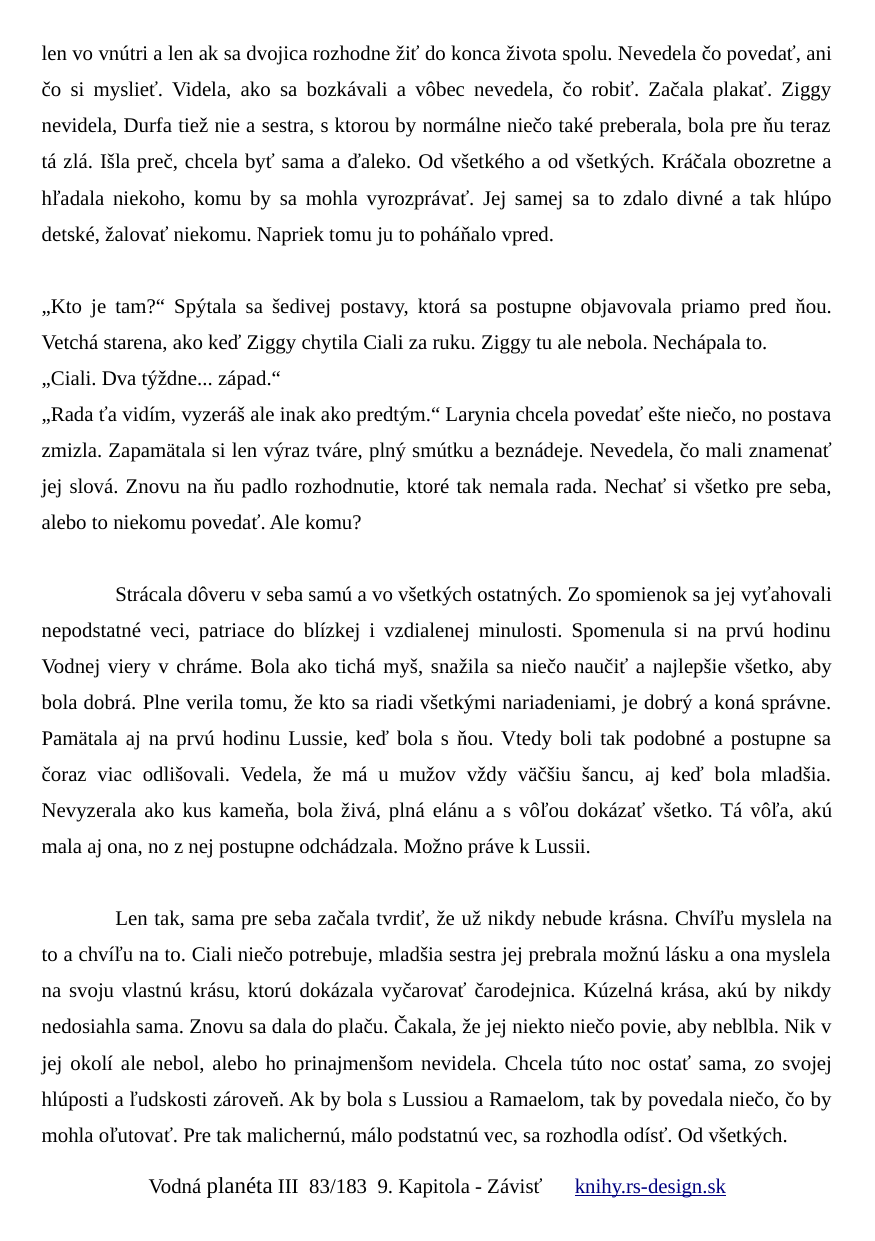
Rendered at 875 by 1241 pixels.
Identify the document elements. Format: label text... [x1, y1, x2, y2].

text Strácala dôveru v seba samú a vo všetkých ostatných. Zo spomienok sa jej vyťahovali nepodstatné veci, patriace do blízkej i vzdialenej minulosti. Spomenula si na prvú hodinu Vodnej viery v chráme. Bola ako tichá myš, snažila sa niečo naučiť a najlepšie všetko, aby bola dobrá. Plne verila tomu, že kto sa riadi všetkými nariadeniami, je dobrý a koná správne. Pamätala aj na prvú hodinu Lussie, keď bola s ňou. Vtedy boli tak podobné a postupne sa čoraz viac odlišovali. Vedela, že má u mužov vždy väčšiu šancu, aj keď bola mladšia. Nevyzerala ako kus kameňa, bola živá, plná elánu a s vôľou dokázať všetko. Tá vôľa, akú mala aj ona, no z nej postupne odchádzala. Možno práve k Lussii. [41, 582, 833, 858]
text „Kto je tam?“ Spýtala sa šedivej postavy, ktorá sa postupne objavovala priamo pred ňou. Vetchá starena, ako keď Ziggy chytila Ciali za ruku. Ziggy tu ale nebola. Nechápala to. [41, 294, 833, 354]
text „Rada ťa vidím, vyzeráš ale inak ako predtým.“ Larynia chcela povedať ešte niečo, no postava zmizla. Zapamätala si len výraz tváre, plný smútku a beznádeje. Nevedela, čo mali znamenať jej slová. Znovu na ňu padlo rozhodnutie, ktoré tak nemala rada. Nechať si všetko pre seba, alebo to niekomu povedať. Ale komu? [41, 402, 833, 534]
text „Ciali. Dva týždne... západ.“ [41, 366, 833, 390]
text Len tak, sama pre seba začala tvrdiť, že už nikdy nebude krásna. Chvíľu myslela na to a chvíľu na to. Ciali niečo potrebuje, mladšia sestra jej prebrala možnú lásku a ona myslela na svoju vlastnú krásu, ktorú dokázala vyčarovať čarodejnica. Kúzelná krása, akú by nikdy nedosiahla sama. Znovu sa dala do plaču. Čakala, že jej niekto niečo povie, aby neblbla. Nik v jej okolí ale nebol, alebo ho prinajmenšom nevidela. Chcela túto noc ostať sama, zo svojej hlúposti a ľudskosti zároveň. Ak by bola s Lussiou a Ramaelom, tak by povedala niečo, čo by mohla oľutovať. Pre tak malichernú, málo podstatnú vec, sa rozhodla odísť. Od všetkých. [41, 906, 833, 1147]
text len vo vnútri a len ak sa dvojica rozhodne žiť do konca života spolu. Nevedela čo povedať, ani čo si myslieť. Videla, ako sa bozkávali a vôbec nevedela, čo robiť. Začala plakať. Ziggy nevidela, Durfa tiež nie a sestra, s ktorou by normálne niečo také preberala, bola pre ňu teraz tá zlá. Išla preč, chcela byť sama a ďaleko. Od všetkého a od všetkých. Kráčala obozretne a hľadala niekoho, komu by sa mohla vyrozprávať. Jej samej sa to zdalo divné a tak hlúpo detské, žalovať niekomu. Napriek tomu ju to poháňalo vpred. [41, 41, 833, 246]
